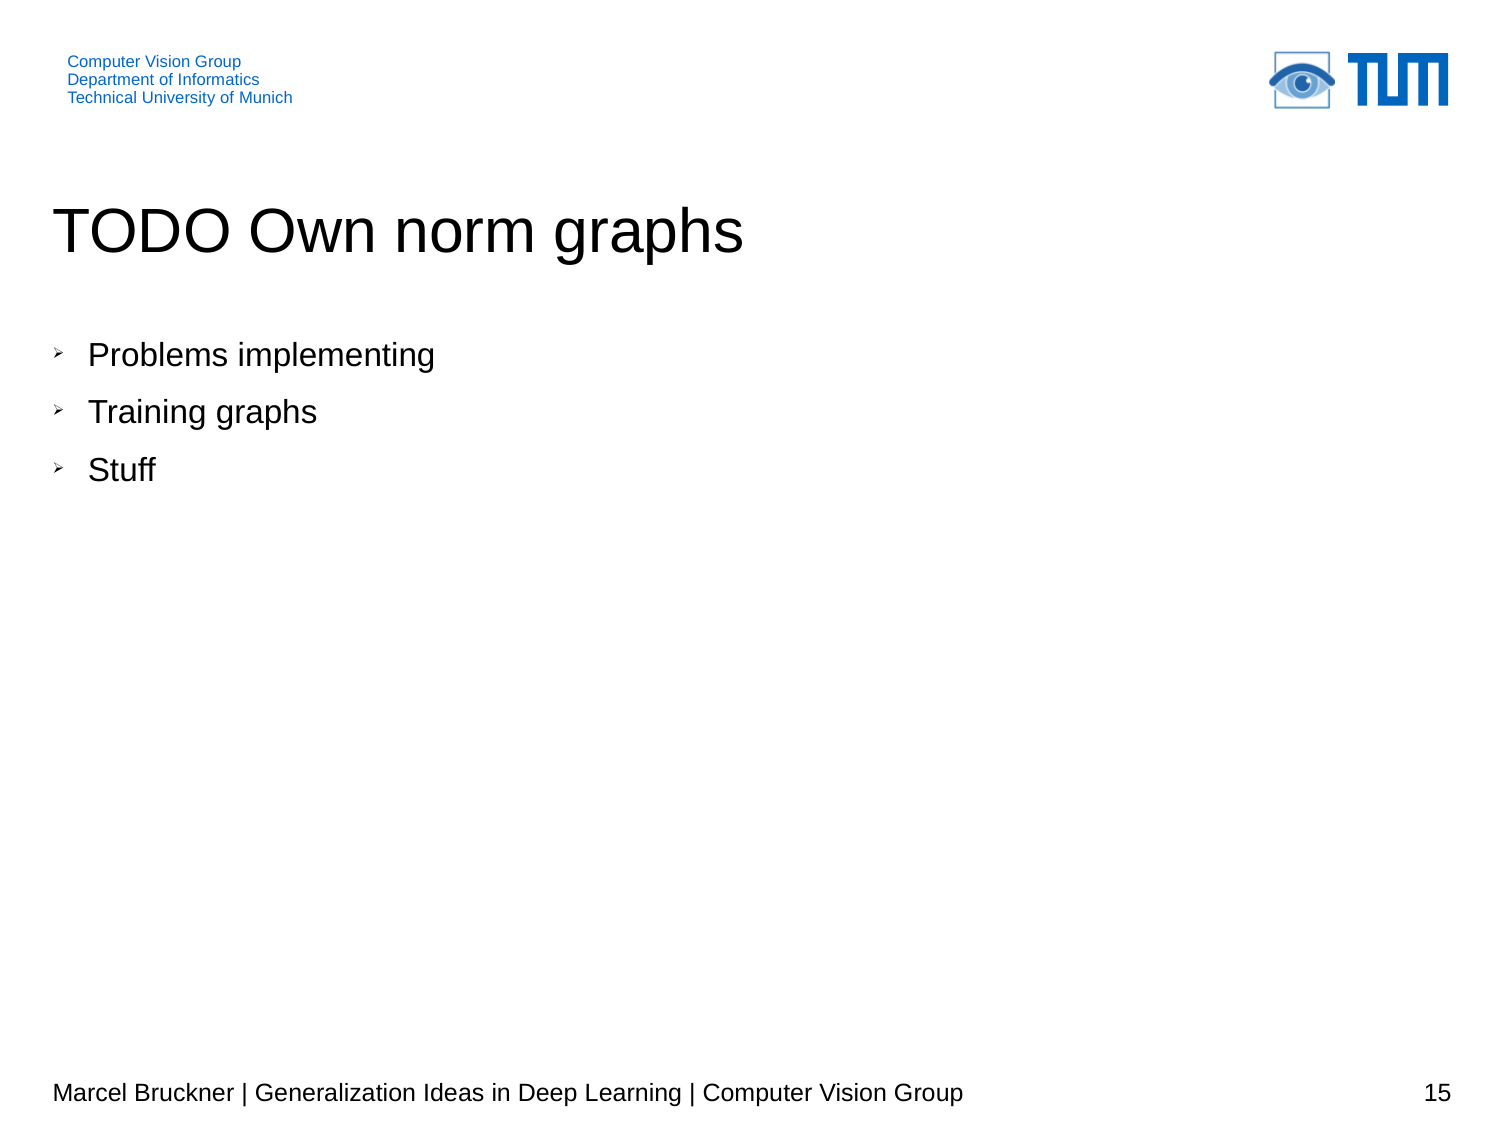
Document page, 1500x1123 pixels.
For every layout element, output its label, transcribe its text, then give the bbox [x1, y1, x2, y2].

list Problems implementing Training graphs Stuff [52, 330, 1453, 508]
picture [1269, 47, 1335, 113]
title TODO Own norm graphs [52, 195, 1453, 266]
